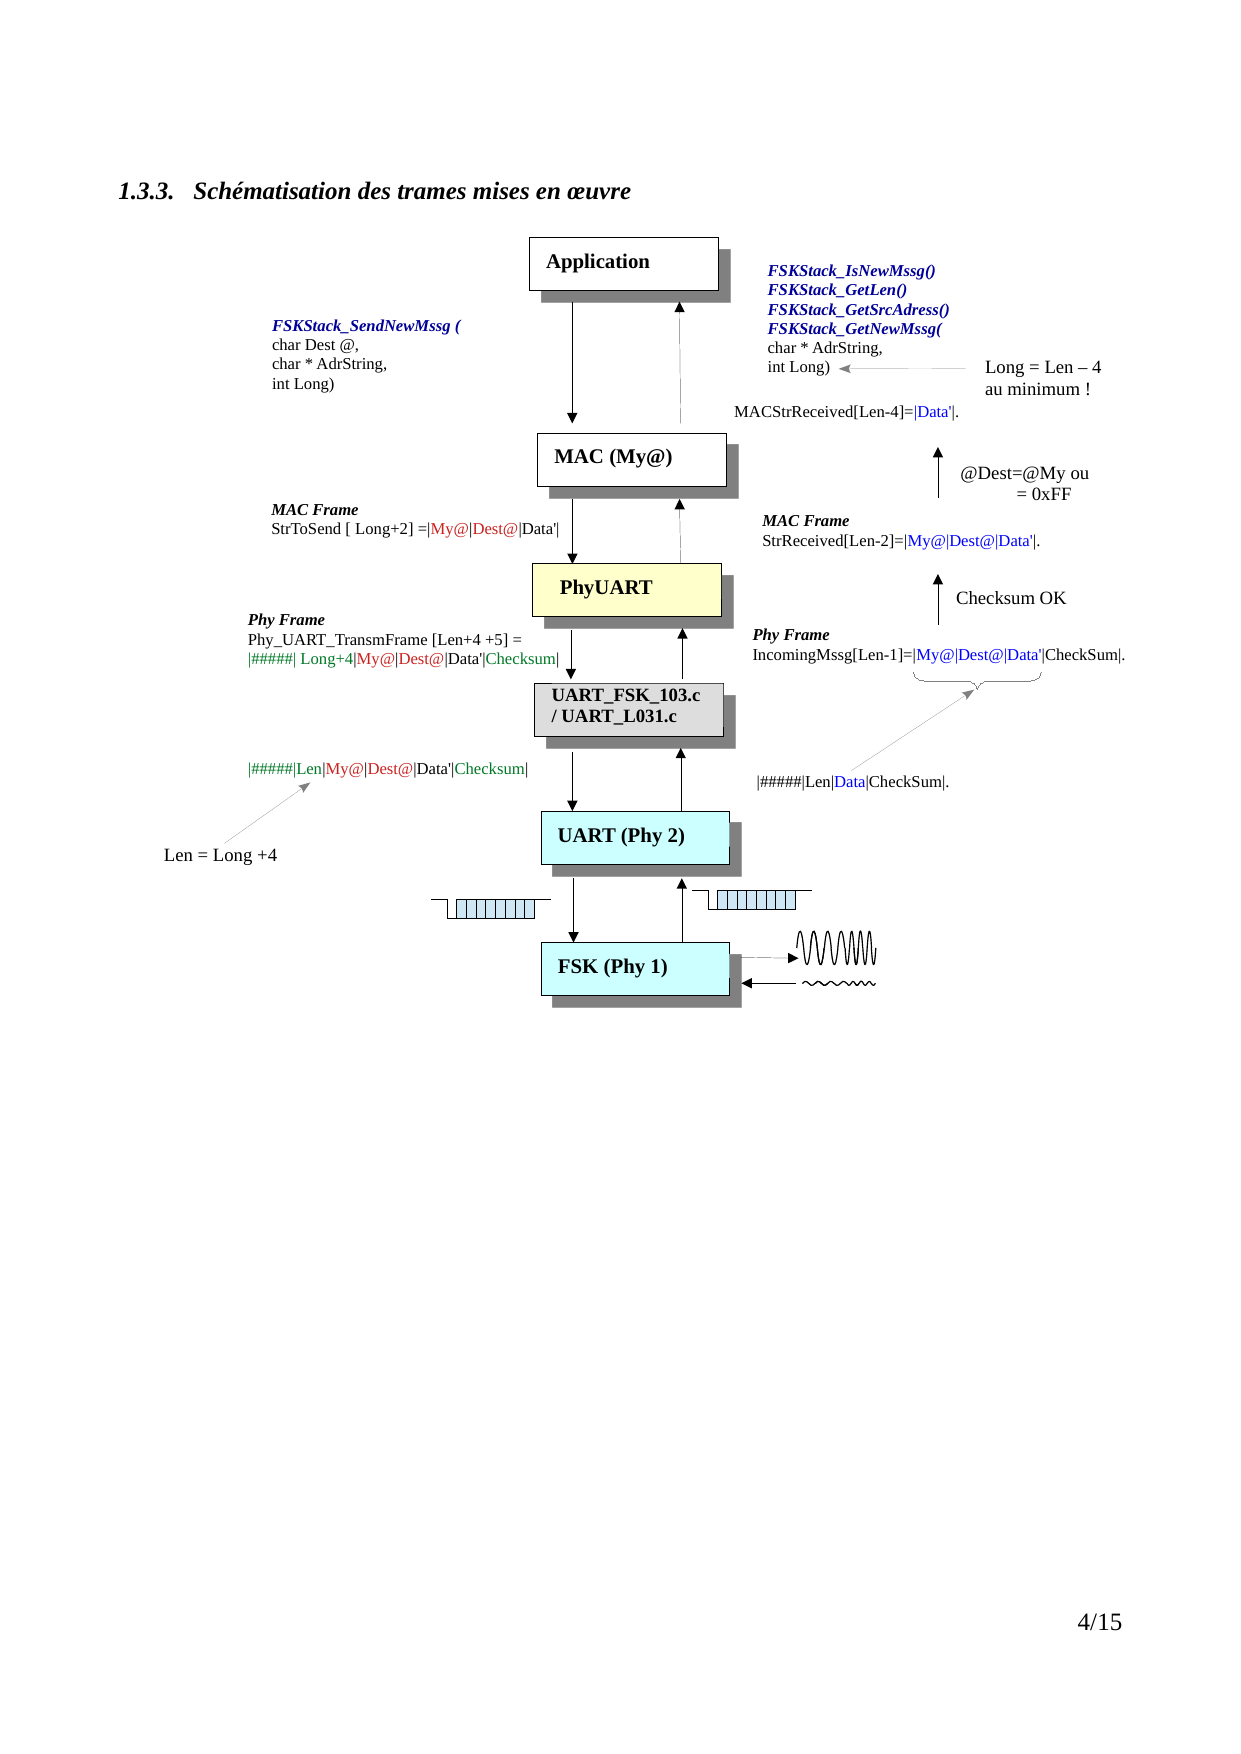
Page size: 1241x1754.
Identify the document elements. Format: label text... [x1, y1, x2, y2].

subtitle Schématisation des trames mises en œuvre [118, 176, 1122, 205]
